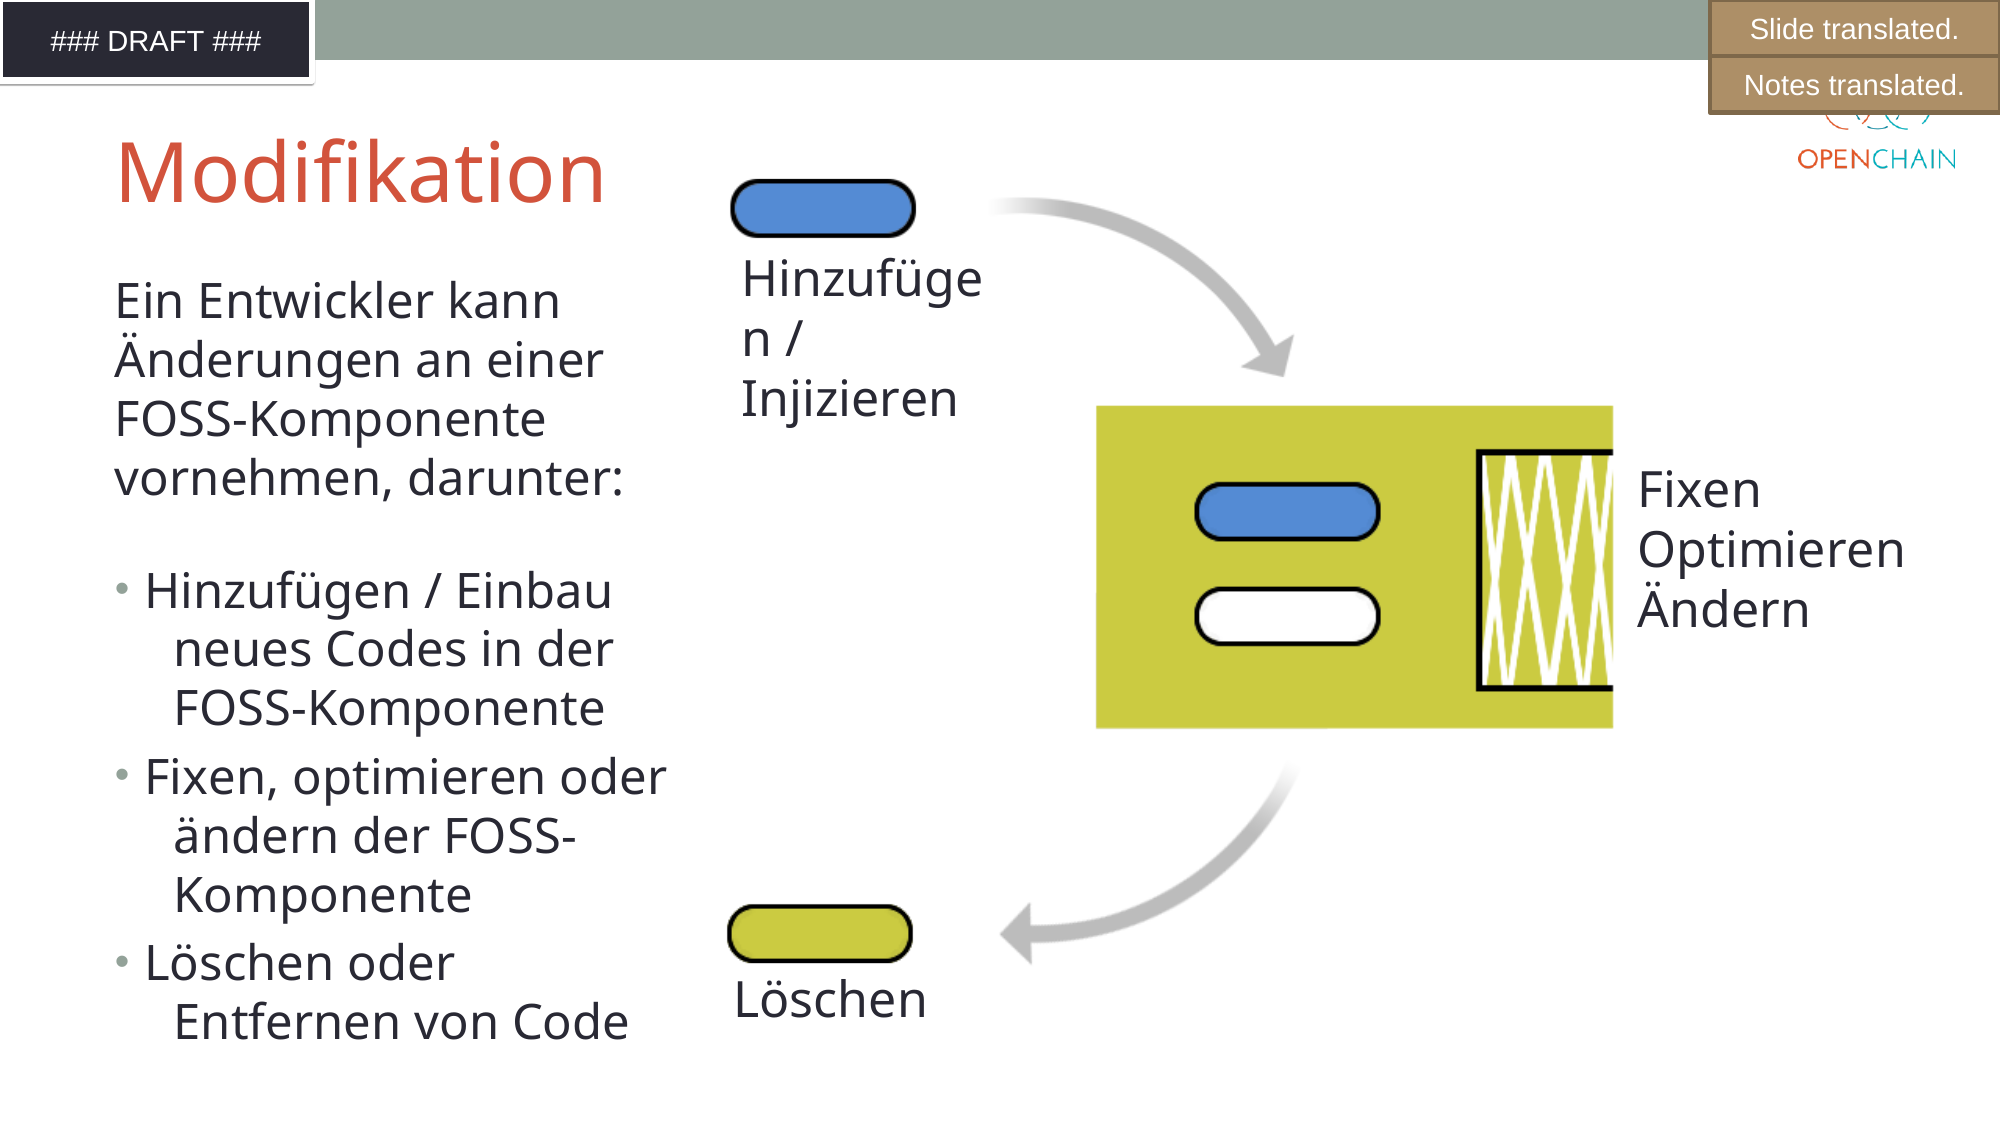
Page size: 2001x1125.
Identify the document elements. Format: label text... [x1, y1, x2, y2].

text_box Fixen Optimieren Ändern [1622, 450, 1927, 708]
title Modifikation [1825, 113, 1900, 251]
list Ein Entwickler kann Änderungen an einer FOSS-Komponente vornehmen, darunter: Hinzufügen / Einbau neues Codes in der FOSS-Komponente Fixen, optimieren oder ändern der FOSS-Komponente Löschen oder Entfernen von Code [99, 262, 692, 1063]
text_box Slide translated. [1710, 0, 2000, 56]
picture [574, 79, 1825, 1034]
text_box Hinzufügen / Injizieren [726, 239, 1012, 422]
title Modifikation [99, 87, 574, 251]
text_box Löschen [718, 960, 1037, 1036]
text_box Notes translated. [1710, 56, 2000, 113]
